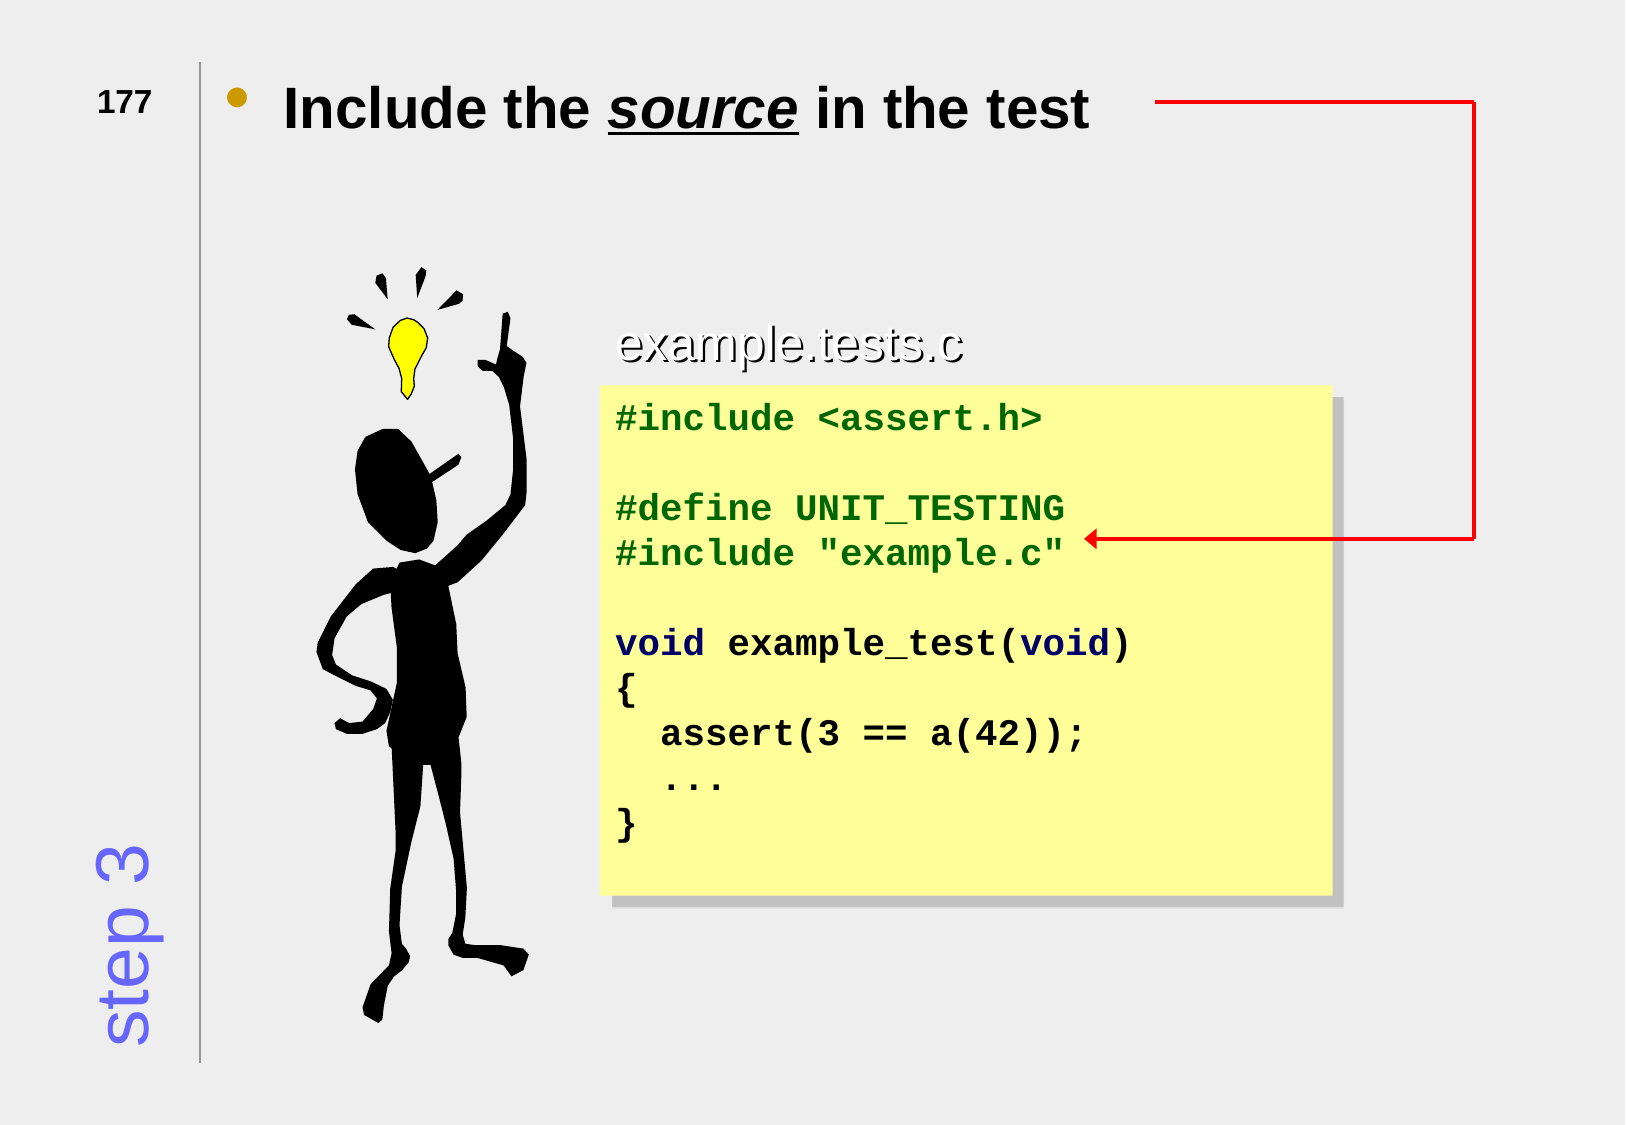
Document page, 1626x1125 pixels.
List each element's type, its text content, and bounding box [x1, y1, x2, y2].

text_box [316, 311, 529, 1024]
title step 3 [50, 187, 188, 1063]
text_box [415, 267, 427, 299]
text_box example.tests.c [600, 302, 1156, 379]
text_box [347, 314, 376, 330]
text_box #include <assert.h> #define UNIT_TESTING #include "example.c" void example_test(void) { assert(3 == a(42)); ... } [599, 385, 1333, 896]
list Include the source in the test [212, 62, 1625, 1063]
text_box [354, 428, 462, 554]
text_box [388, 318, 428, 400]
text_box [437, 290, 464, 310]
text_box [375, 273, 388, 300]
